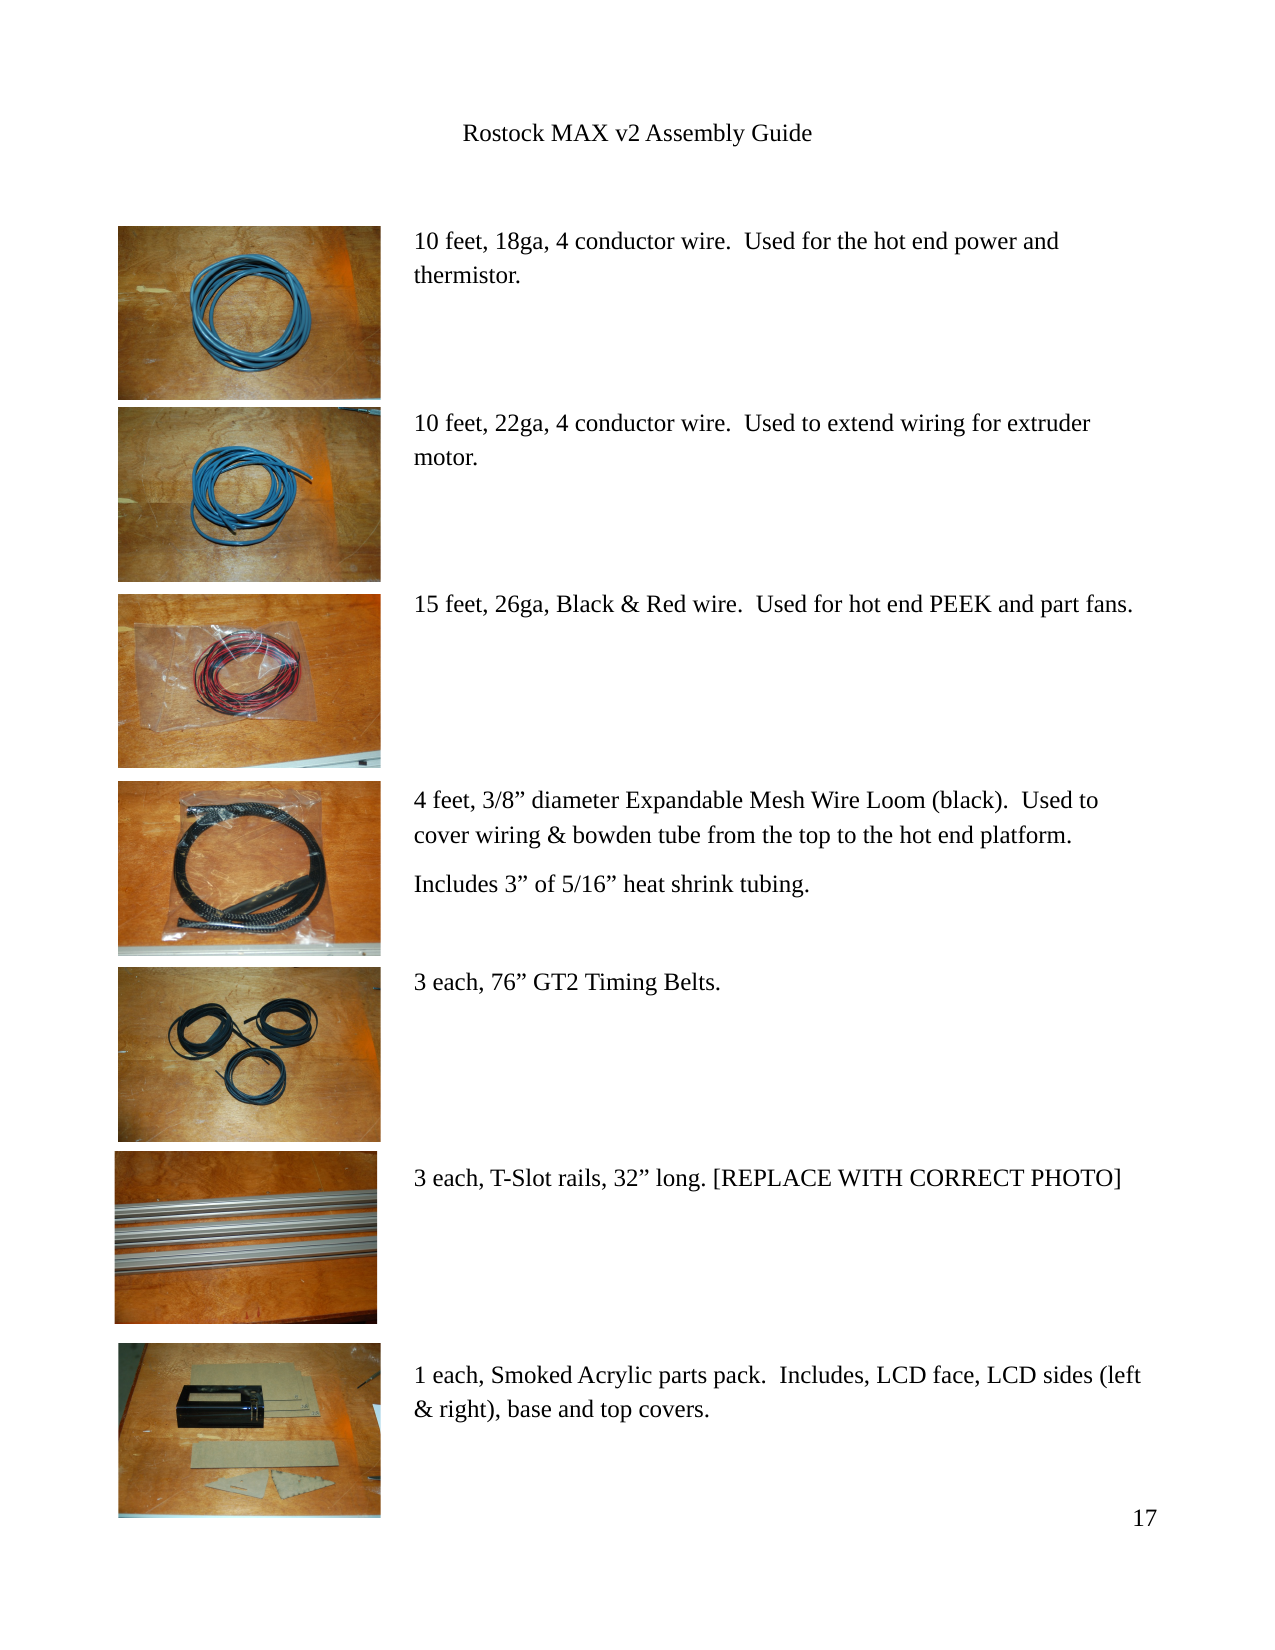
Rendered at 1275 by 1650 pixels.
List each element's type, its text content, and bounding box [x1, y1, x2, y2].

picture [118, 967, 381, 1142]
picture [118, 1343, 381, 1518]
text 15 feet, 26ga, Black & Red wire. Used for hot end PEEK and part fans. [118, 589, 1157, 618]
picture [118, 781, 381, 956]
text 3 each, 76” GT2 Timing Belts. [381, 967, 1157, 996]
text 1 each, Smoked Acrylic parts pack. Includes, LCD face, LCD sides (left & right), base and top covers. [381, 1360, 1157, 1423]
picture [118, 594, 381, 768]
text 10 feet, 22ga, 4 conductor wire. Used to extend wiring for extruder motor. [381, 408, 1157, 471]
text Includes 3” of 5/16” heat shrink tubing. [381, 869, 1157, 898]
picture [118, 226, 381, 400]
picture [114, 1151, 378, 1324]
text 4 feet, 3/8” diameter Expandable Mesh Wire Loom (black). Used to cover wiring & bowden tube from the top to the hot end platform. [381, 786, 1157, 849]
text 3 each, T-Slot rails, 32” long. [REPLACE WITH CORRECT PHOTO] [378, 1163, 1157, 1192]
picture [118, 407, 381, 582]
text 10 feet, 18ga, 4 conductor wire. Used for the hot end power and thermistor. [381, 226, 1157, 289]
